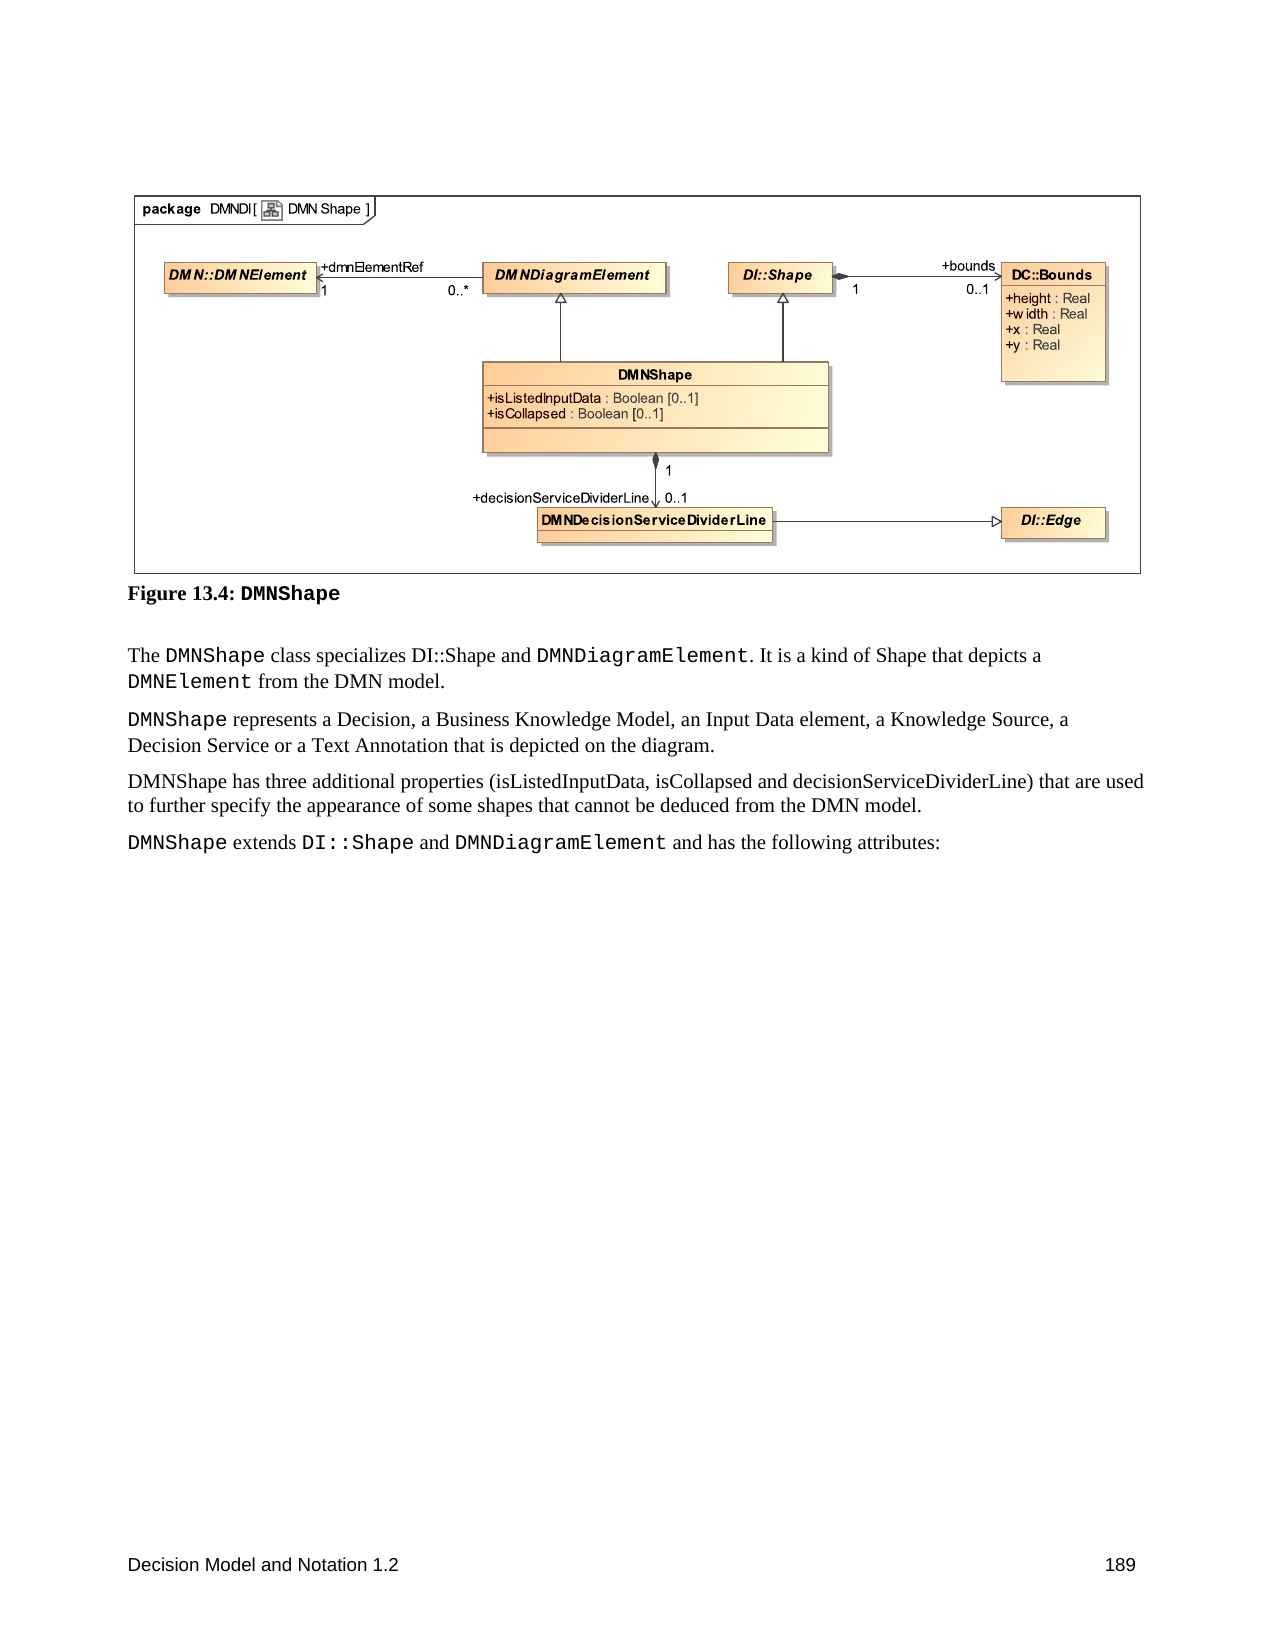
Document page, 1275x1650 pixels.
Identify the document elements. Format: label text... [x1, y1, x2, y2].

text Figure 13.4: DMNShape [127, 189, 1147, 606]
text DMNShape has three additional properties (isListedInputData, isCollapsed and decisionServiceDividerLine) that are used to further specify the appearance of some shapes that cannot be deduced from the DMN model. [127, 769, 1147, 817]
text DMNShape represents a Decision, a Business Knowledge Model, an Input Data element, a Knowledge Source, a Decision Service or a Text Annotation that is depicted on the diagram. [127, 707, 1147, 757]
text The DMNShape class specializes DI::Shape and DMNDiagramElement. It is a kind of Shape that depicts a DMNElement from the DMN model. [127, 643, 1147, 694]
text DMNShape extends DI::Shape and DMNDiagramElement and has the following attributes: [127, 830, 1147, 855]
